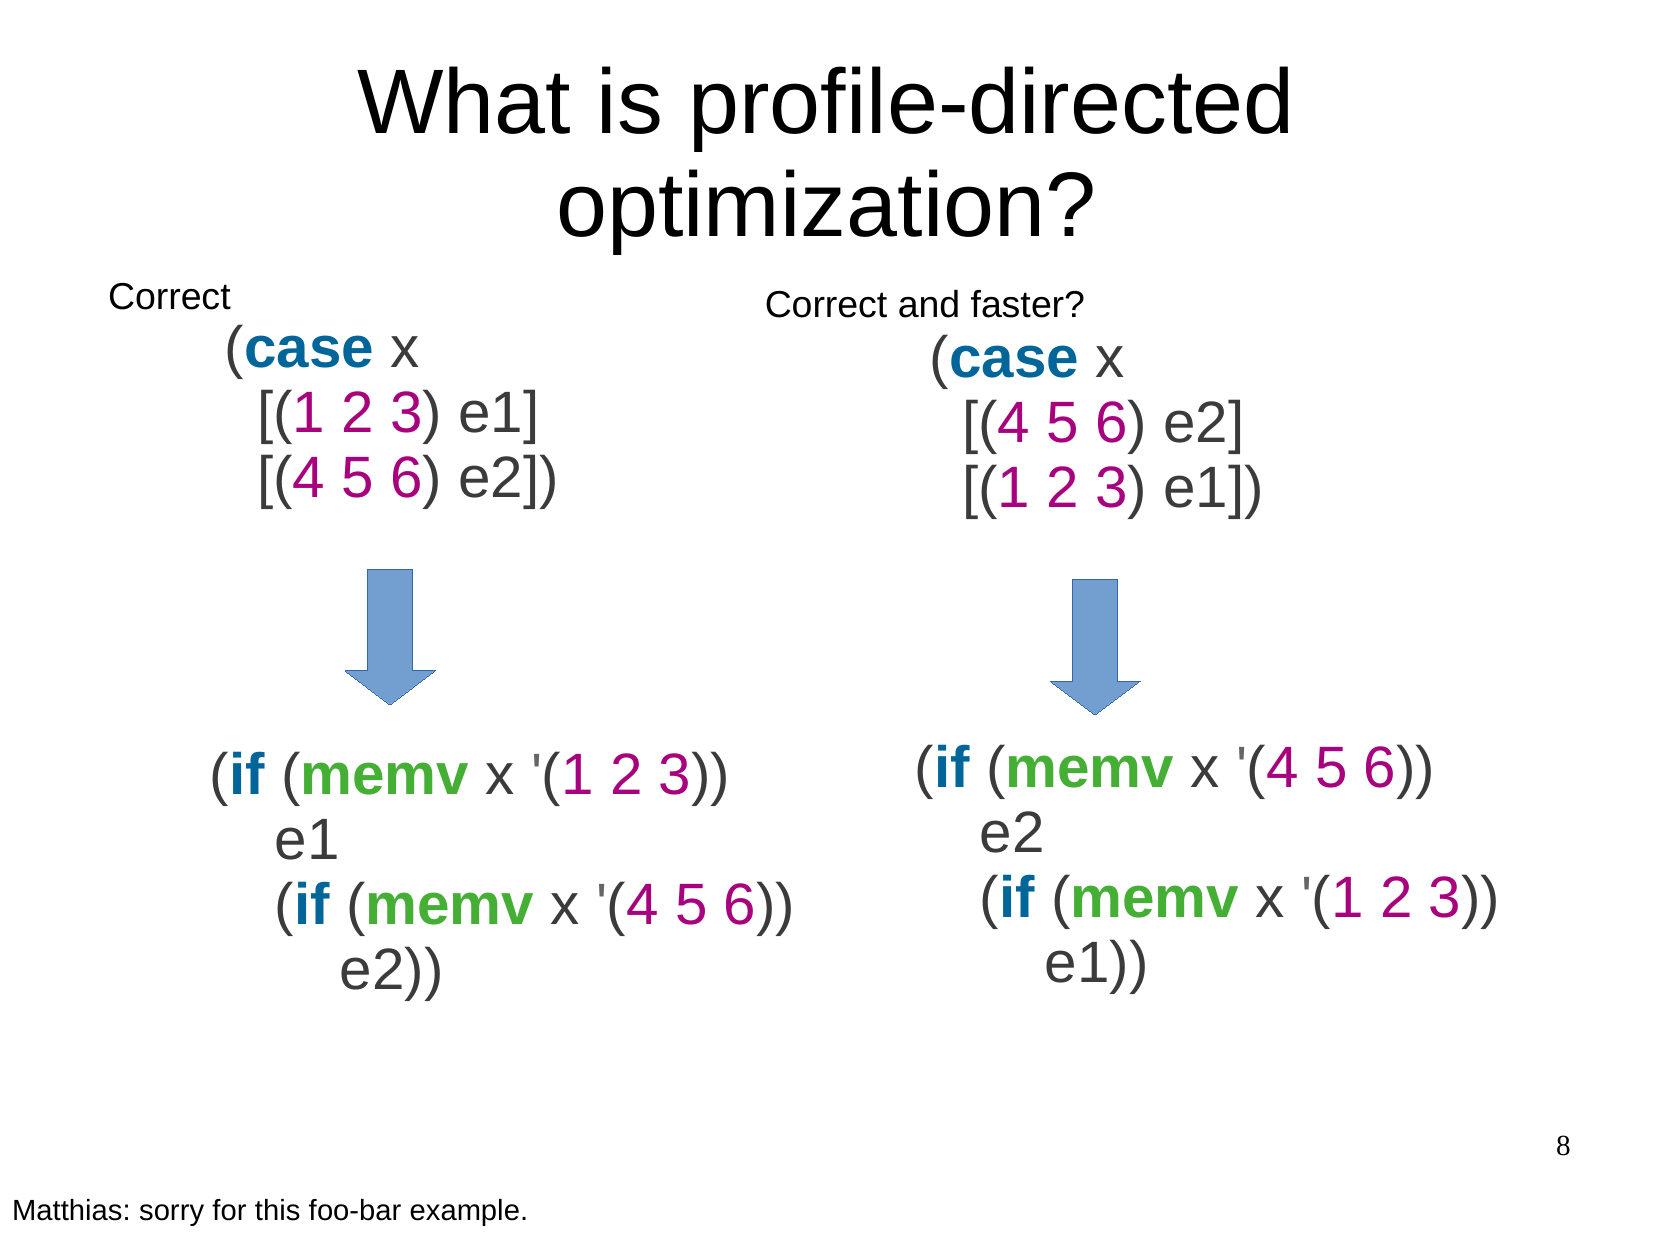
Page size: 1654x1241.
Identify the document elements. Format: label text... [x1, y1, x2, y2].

text_box Correct [93, 268, 246, 331]
text_box (case x [(4 5 6) e2] [(1 2 3) e1]) [915, 317, 1351, 553]
text_box (if (memv x '(4 5 6)) e2 (if (memv x '(1 2 3)) e1)) [900, 727, 1576, 1038]
text_box [345, 569, 436, 705]
text_box Correct and faster? [750, 275, 1101, 338]
title What is profile-directed optimization? [82, 39, 1571, 267]
text_box (if (memv x '(1 2 3)) e1 (if (memv x '(4 5 6)) e2)) [195, 734, 931, 1046]
text_box (case x [(1 2 3) e1] [(4 5 6) e2]) [210, 307, 646, 543]
text_box [1050, 579, 1141, 715]
text_box Matthias: sorry for this foo-bar example. [0, 1186, 540, 1238]
